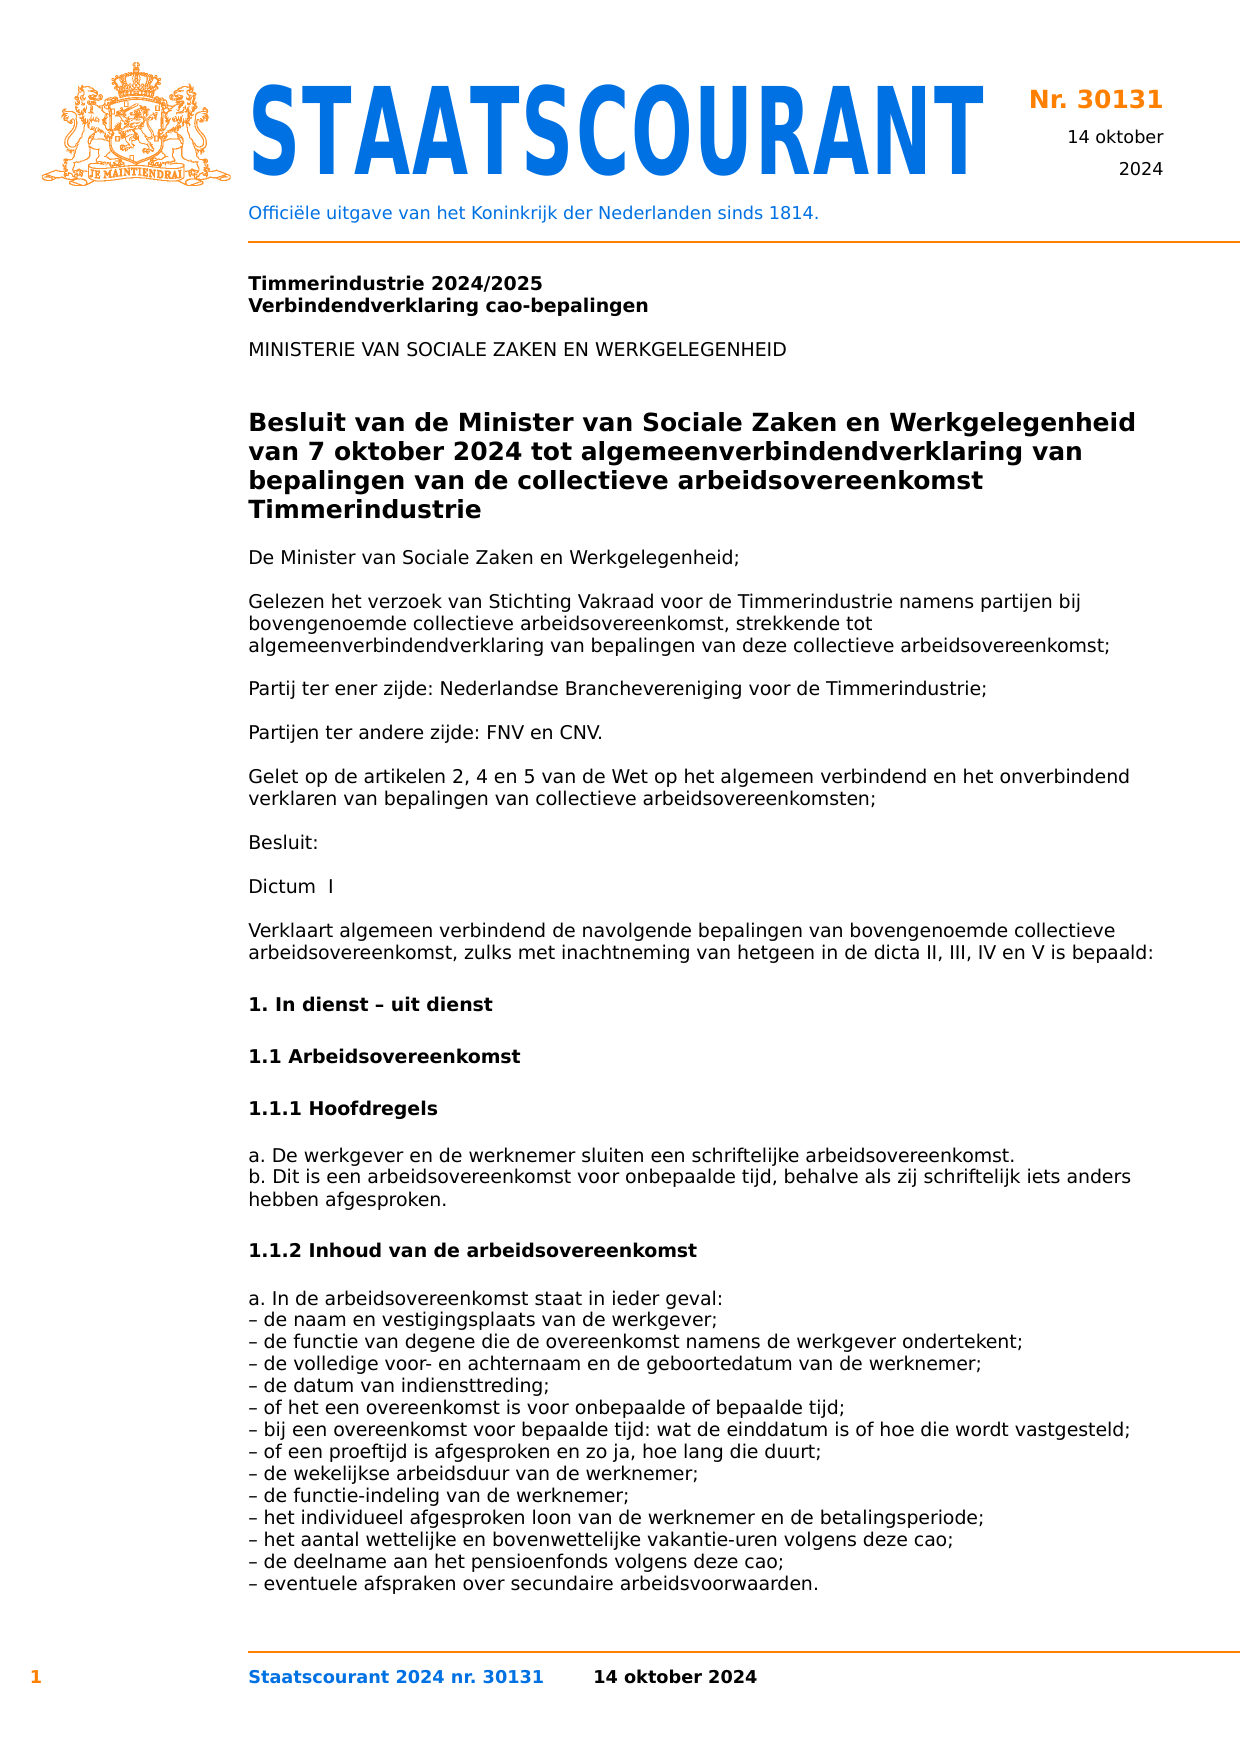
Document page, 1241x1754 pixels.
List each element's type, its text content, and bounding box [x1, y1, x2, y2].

text – de deelname aan het pensioenfonds volgens deze cao; [248, 1551, 1163, 1573]
text – of het een overeenkomst is voor onbepaalde of bepaalde tijd; [248, 1397, 1163, 1419]
text Dictum I [248, 876, 1163, 898]
subtitle 1.1.1 Hoofdregels [248, 1097, 1163, 1119]
text Besluit: [248, 832, 1163, 854]
text Partij ter ener zijde: Nederlandse Branchevereniging voor de Timmerindustrie; [248, 678, 1163, 700]
text – de wekelijkse arbeidsduur van de werknemer; [248, 1463, 1163, 1485]
text – de naam en vestigingsplaats van de werkgever; [248, 1309, 1163, 1331]
text De Minister van Sociale Zaken en Werkgelegenheid; [248, 547, 1163, 569]
subtitle 1. In dienst – uit dienst [248, 993, 1163, 1016]
text – de functie-indeling van de werknemer; [248, 1485, 1163, 1507]
table_header STAATSCOURANT [248, 62, 998, 203]
text Partijen ter andere zijde: FNV en CNV. [248, 722, 1163, 744]
table_cell 2024 [998, 153, 1240, 203]
text – bij een overeenkomst voor bepaalde tijd: wat de einddatum is of hoe die wordt vastgesteld; [248, 1419, 1163, 1441]
text Verbindendverklaring cao-bepalingen [248, 295, 1163, 317]
text – de volledige voor- en achternaam en de geboortedatum van de werknemer; [248, 1353, 1163, 1375]
table_header Nr. 30131 [998, 62, 1240, 121]
text – of een proeftijd is afgesproken en zo ja, hoe lang die duurt; [248, 1441, 1163, 1463]
table_cell 14 oktober [998, 121, 1240, 153]
picture [41, 62, 231, 186]
text b. Dit is een arbeidsovereenkomst voor onbepaalde tijd, behalve als zij schriftelijk iets anders hebben afgesproken. [248, 1166, 1163, 1210]
text Timmerindustrie 2024/2025 [248, 273, 1163, 295]
text – eventuele afspraken over secundaire arbeidsvoorwaarden. [248, 1573, 1163, 1595]
text MINISTERIE VAN SOCIALE ZAKEN EN WERKGELEGENHEID [248, 339, 1163, 361]
table_cell Officiële uitgave van het Koninkrijk der Nederlanden sinds 1814. [248, 203, 1240, 241]
table_header [25, 62, 248, 241]
text Verklaart algemeen verbindend de navolgende bepalingen van bovengenoemde collectieve arbeidsovereenkomst, zulks met inachtneming van hetgeen in de dicta II, III, IV en V is bepaald: [248, 919, 1163, 963]
text – de datum van indiensttreding; [248, 1375, 1163, 1397]
text a. De werkgever en de werknemer sluiten een schriftelijke arbeidsovereenkomst. [248, 1144, 1163, 1166]
text – het aantal wettelijke en bovenwettelijke vakantie-uren volgens deze cao; [248, 1529, 1163, 1551]
text Gelet op de artikelen 2, 4 en 5 van de Wet op het algemeen verbindend en het onverbindend verklaren van bepalingen van collectieve arbeidsovereenkomsten; [248, 766, 1163, 810]
text – de functie van degene die de overeenkomst namens de werkgever ondertekent; [248, 1331, 1163, 1353]
text Gelezen het verzoek van Stichting Vakraad voor de Timmerindustrie namens partijen bij bovengenoemde collectieve arbeidsovereenkomst, strekkende tot algemeenverbindendverklaring van bepalingen van deze collectieve arbeidsovereenkomst; [248, 591, 1163, 656]
subtitle Besluit van de Minister van Sociale Zaken en Werkgelegenheid van 7 oktober 2024 tot algemeenverbindendverklaring van bepalingen van de collectieve arbeidsovereenkomst Timmerindustrie [248, 408, 1163, 525]
text – het individueel afgesproken loon van de werknemer en de betalingsperiode; [248, 1507, 1163, 1529]
subtitle 1.1 Arbeidsovereenkomst [248, 1046, 1163, 1067]
text a. In de arbeidsovereenkomst staat in ieder geval: [248, 1287, 1163, 1309]
subtitle 1.1.2 Inhoud van de arbeidsovereenkomst [248, 1240, 1163, 1262]
